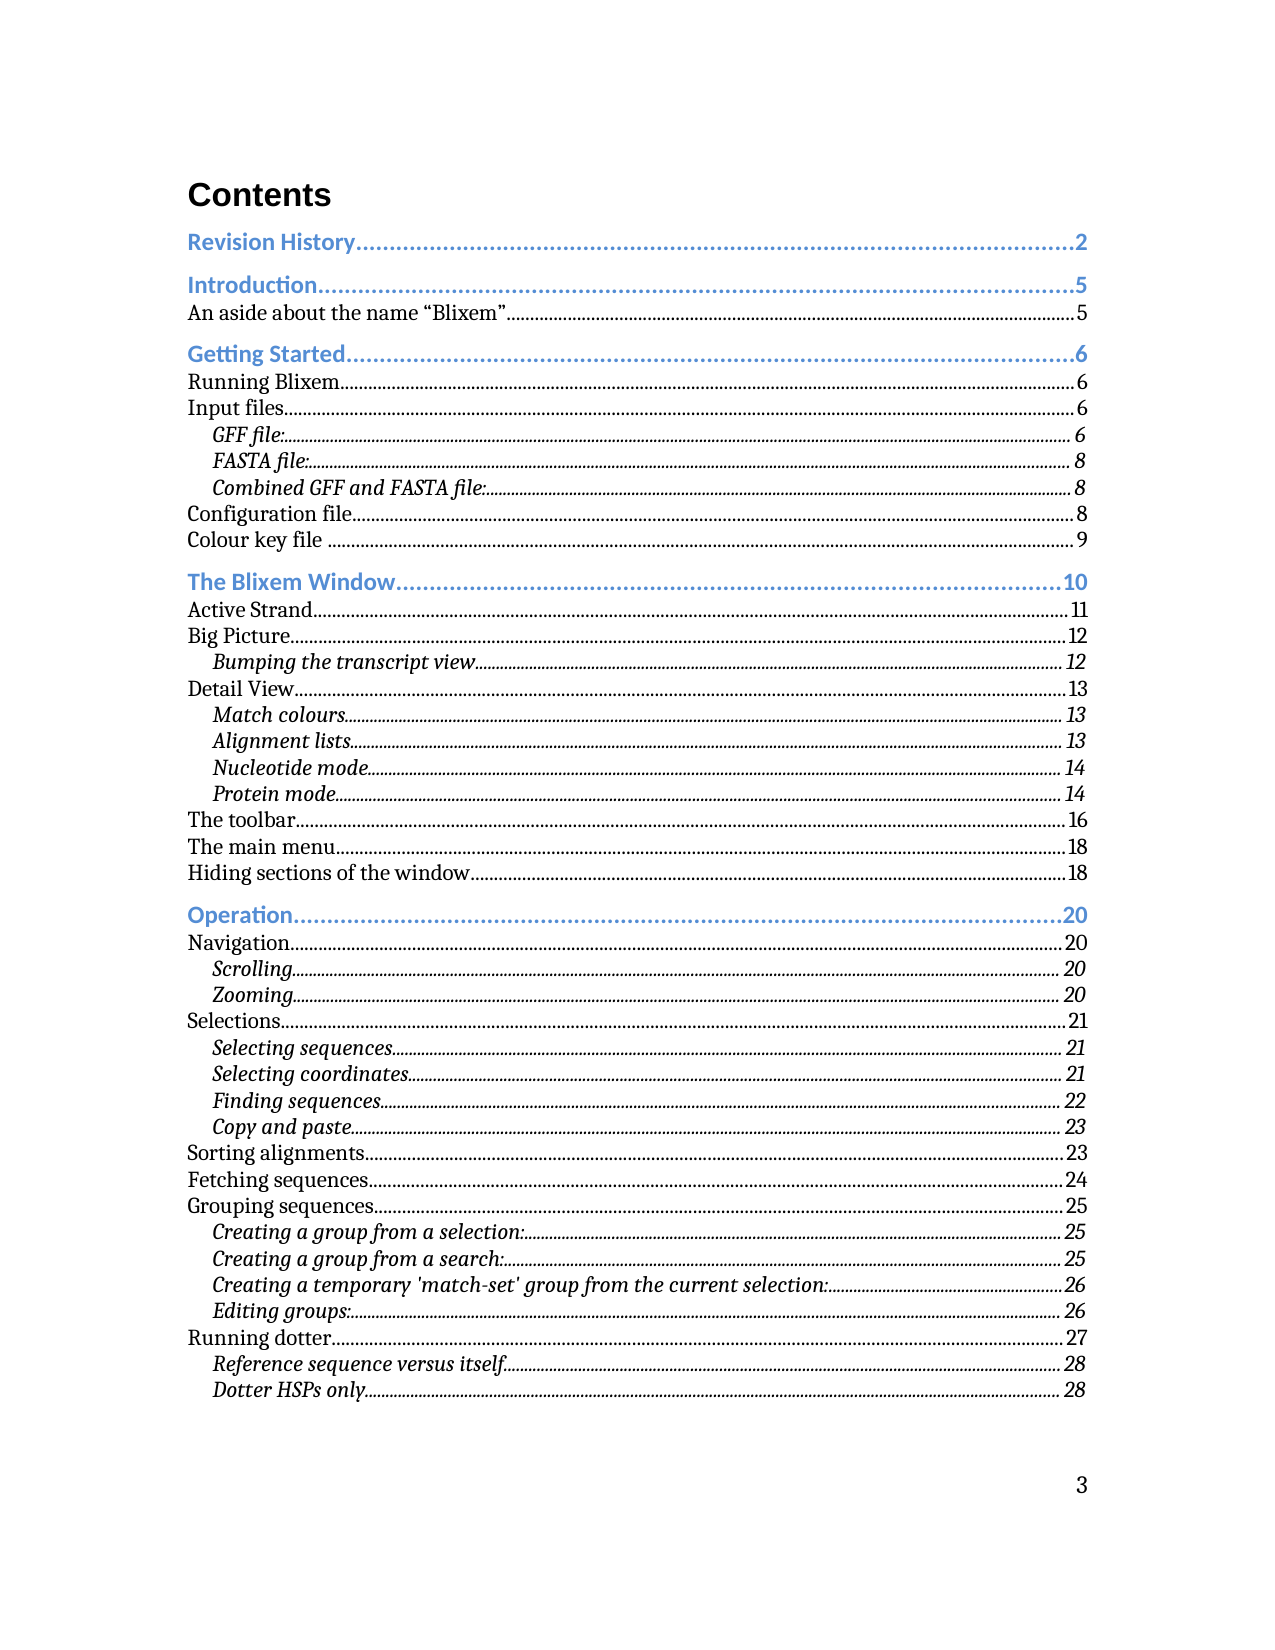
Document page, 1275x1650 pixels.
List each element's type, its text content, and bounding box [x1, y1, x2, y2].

text Reference sequence versus itself 28 [212, 1351, 1087, 1377]
text Introduction 5 [187, 269, 1087, 299]
text Copy and paste 23 [212, 1114, 1087, 1140]
text Alignment lists 13 [212, 728, 1087, 754]
text Navigation 20 [187, 929, 1087, 956]
text Editing groups: 26 [212, 1298, 1087, 1324]
text Creating a group from a search: 25 [212, 1246, 1087, 1272]
text Creating a group from a selection: 25 [212, 1219, 1087, 1246]
text Match colours 13 [212, 702, 1087, 728]
text Selecting sequences 21 [212, 1035, 1087, 1061]
text An aside about the name “Blixem” 5 [187, 299, 1087, 326]
text Active Strand 11 [187, 596, 1087, 623]
text Hiding sections of the window 18 [187, 860, 1087, 886]
text Getting Started 6 [187, 338, 1087, 369]
text Zooming 20 [212, 982, 1087, 1008]
text Dotter HSPs only 28 [212, 1377, 1087, 1404]
text Bumping the transcript view 12 [212, 649, 1087, 675]
text Fetching sequences 24 [187, 1166, 1087, 1193]
text GFF file: 6 [212, 422, 1087, 448]
text The Blixem Window 10 [187, 566, 1087, 596]
text Configuration file 8 [187, 501, 1087, 527]
text The toolbar 16 [187, 807, 1087, 833]
text Revision History 2 [187, 226, 1087, 256]
text Finding sequences 22 [212, 1087, 1087, 1114]
text Combined GFF and FASTA file: 8 [212, 474, 1087, 501]
text Protein mode 14 [212, 781, 1087, 807]
text Selecting coordinates 21 [212, 1061, 1087, 1087]
text Creating a temporary 'match-set' group from the current selection: 26 [212, 1272, 1087, 1298]
text Operation 20 [187, 899, 1087, 929]
text Input files 6 [187, 395, 1087, 422]
text Running dotter 27 [187, 1324, 1087, 1351]
text Grouping sequences 25 [187, 1193, 1087, 1219]
text Nucleotide mode 14 [212, 754, 1087, 781]
text Big Picture 12 [187, 623, 1087, 649]
text FASTA file: 8 [212, 448, 1087, 474]
text The main menu 18 [187, 833, 1087, 860]
text Colour key file 9 [187, 527, 1087, 553]
text Detail View 13 [187, 675, 1087, 702]
subtitle Contents [187, 175, 1087, 213]
text Scrolling 20 [212, 956, 1087, 982]
text Sorting alignments 23 [187, 1140, 1087, 1166]
text Selections 21 [187, 1008, 1087, 1035]
text Running Blixem 6 [187, 369, 1087, 395]
